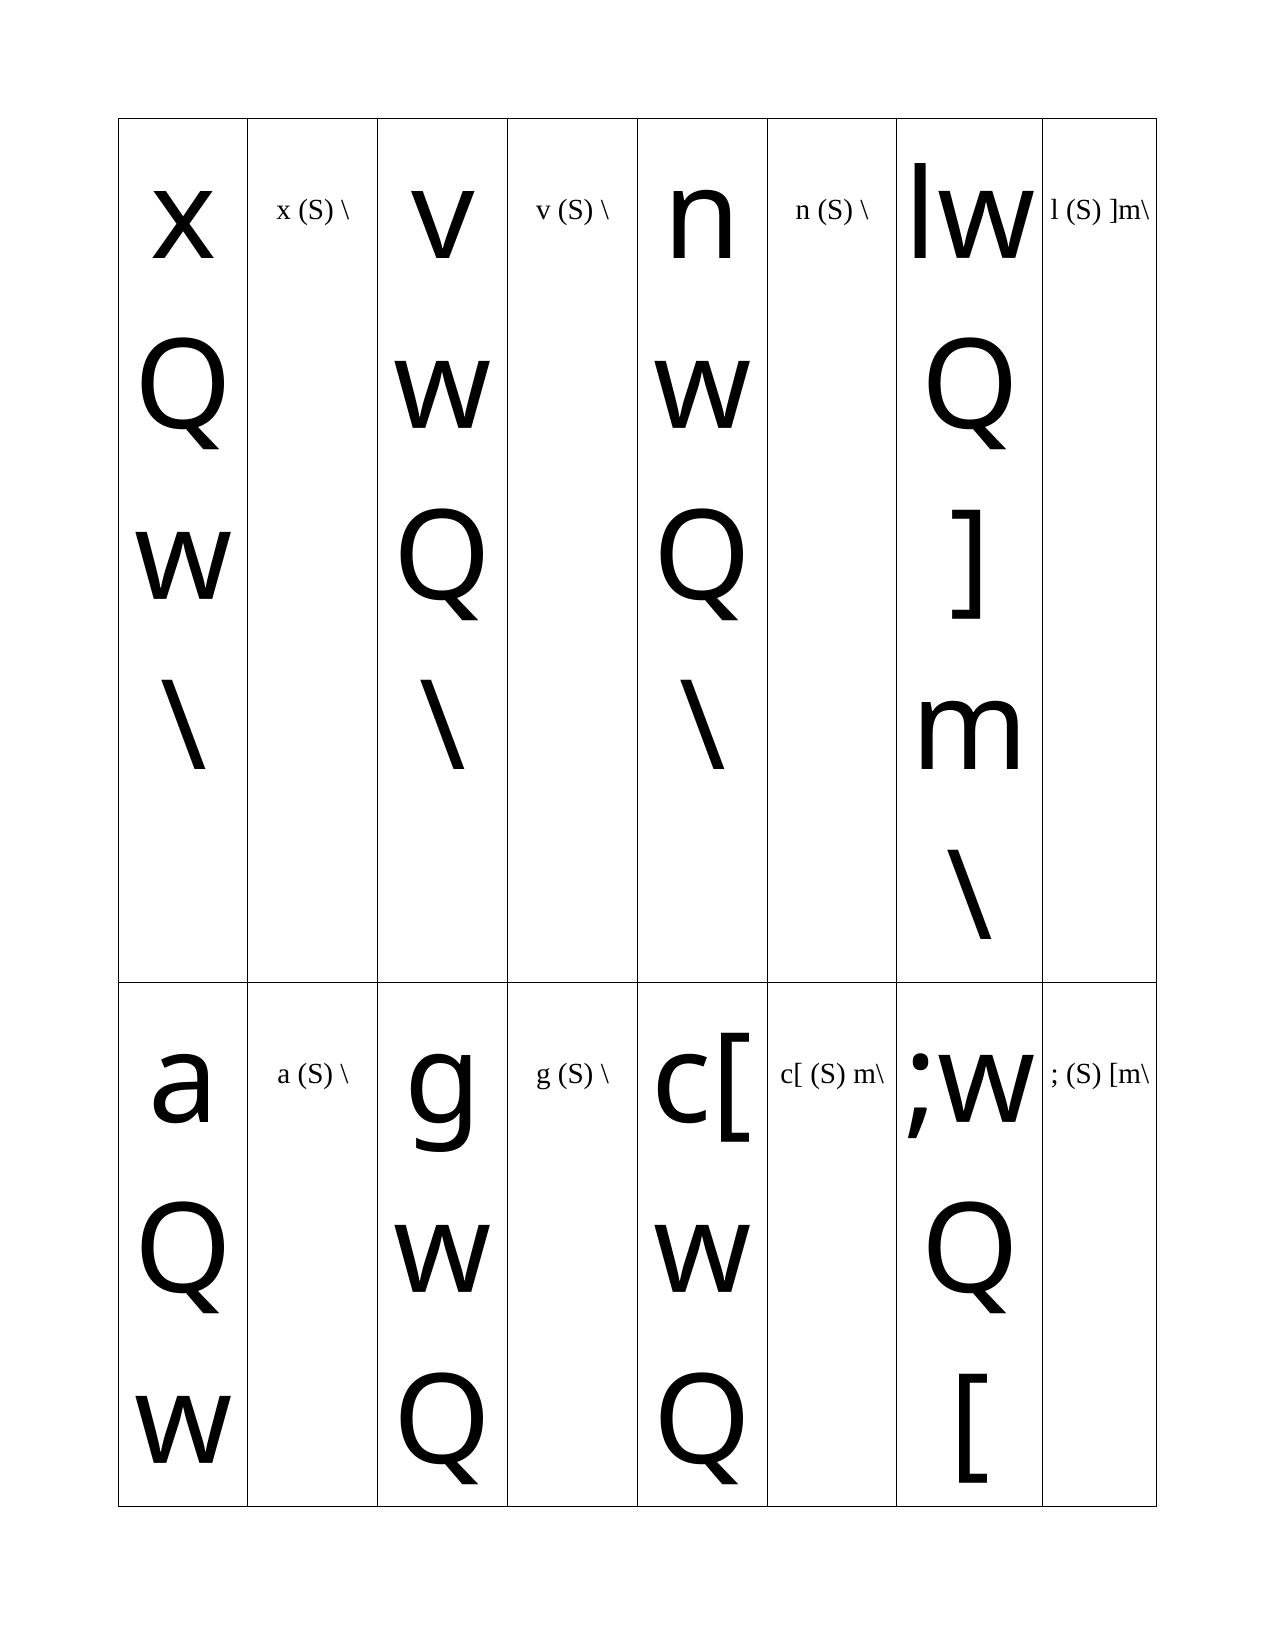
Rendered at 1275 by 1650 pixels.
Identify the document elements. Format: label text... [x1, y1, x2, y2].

table_cell ;wQ[ [897, 983, 1042, 1506]
table_cell xQw\ [119, 119, 247, 982]
table_cell c[ (S) m\ [768, 983, 896, 1506]
table_cell lwQ]m\ [897, 119, 1042, 982]
table_cell n (S) \ [768, 119, 896, 982]
table_cell c[wQ [638, 983, 767, 1506]
table_cell a (S) \ [248, 983, 377, 1506]
table_cell ; (S) [m\ [1043, 983, 1156, 1506]
table_cell gwQ [378, 983, 507, 1506]
table_cell nwQ\ [638, 119, 767, 982]
table_cell v (S) \ [508, 119, 637, 982]
table_cell x (S) \ [248, 119, 377, 982]
table_cell l (S) ]m\ [1043, 119, 1156, 982]
table_cell vwQ\ [378, 119, 507, 982]
table_cell g (S) \ [508, 983, 637, 1506]
table_cell aQw [119, 983, 247, 1506]
